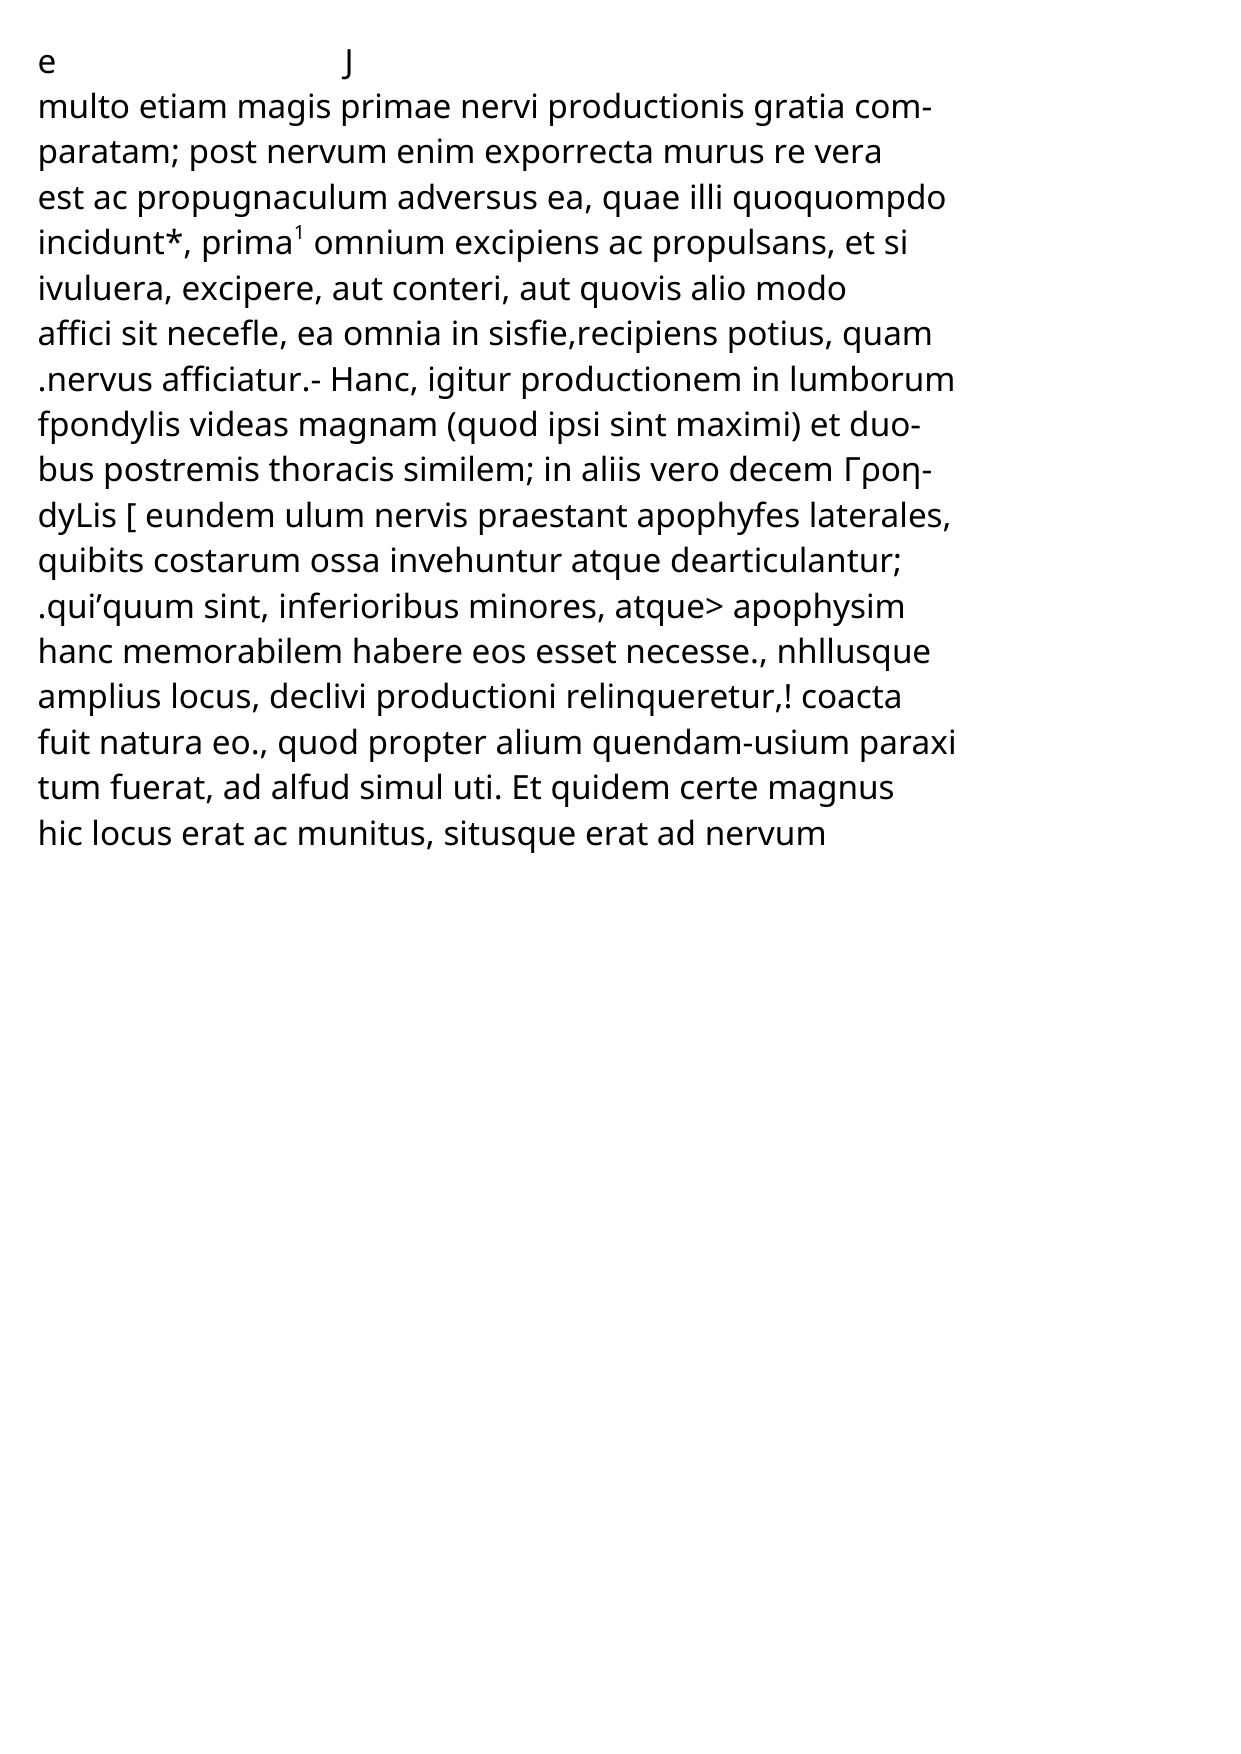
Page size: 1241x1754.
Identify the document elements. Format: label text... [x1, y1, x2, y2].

text e J [37, 37, 1203, 83]
text multo etiam magis primae nervi productionis gratia com- paratam; post nervum enim exporrecta murus re vera est ac propugnaculum adversus ea, quae illi quoquompdo incidunt*, prima1 omnium excipiens ac propulsans, et si ivuluera, excipere, aut conteri, aut quovis alio modo affici sit necefle, ea omnia in sisfie,recipiens potius, quam .nervus afficiatur.- Hanc, igitur productionem in lumborum fpondylis videas magnam (quod ipsi sint maximi) et duo- bus postremis thoracis similem; in aliis vero decem Γροη- dyLis [ eundem ulum nervis praestant apophyfes laterales, quibits costarum ossa invehuntur atque dearticulantur; .qui’quum sint, inferioribus minores, atque> apophysim hanc memorabilem habere eos esset necesse., nhllusque amplius locus, declivi productioni relinqueretur,! coacta fuit natura eo., quod propter alium quendam-usium paraxi tum fuerat, ad alfud simul uti. Et quidem certe magnus hic locus erat ac munitus, situsque erat ad nervum [37, 83, 1203, 855]
